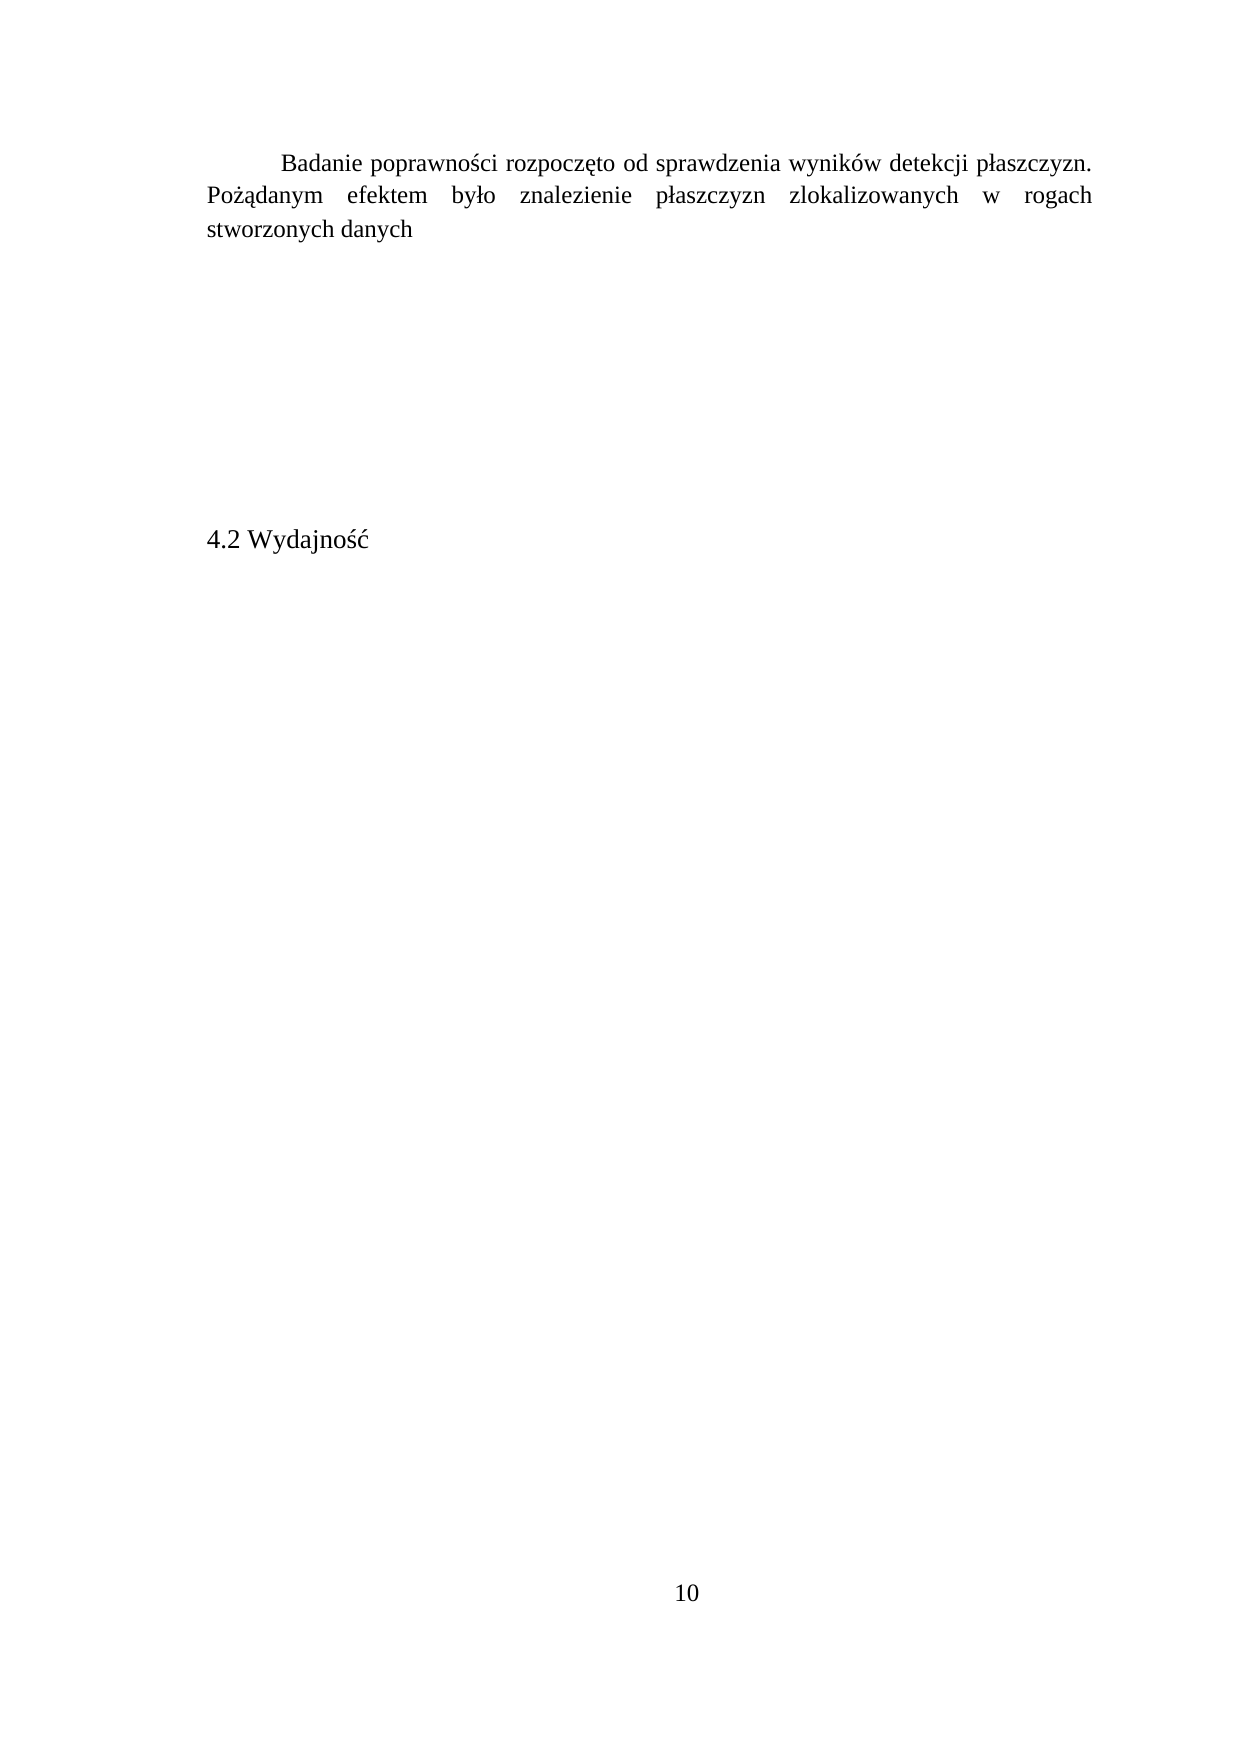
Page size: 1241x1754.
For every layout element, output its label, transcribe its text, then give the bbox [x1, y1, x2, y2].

text Badanie poprawności rozpoczęto od sprawdzenia wyników detekcji płaszczyzn. Pożądanym efektem było znalezienie płaszczyzn zlokalizowanych w rogach stworzonych danych [207, 148, 1093, 242]
subtitle 4.2 Wydajność [207, 523, 1093, 554]
